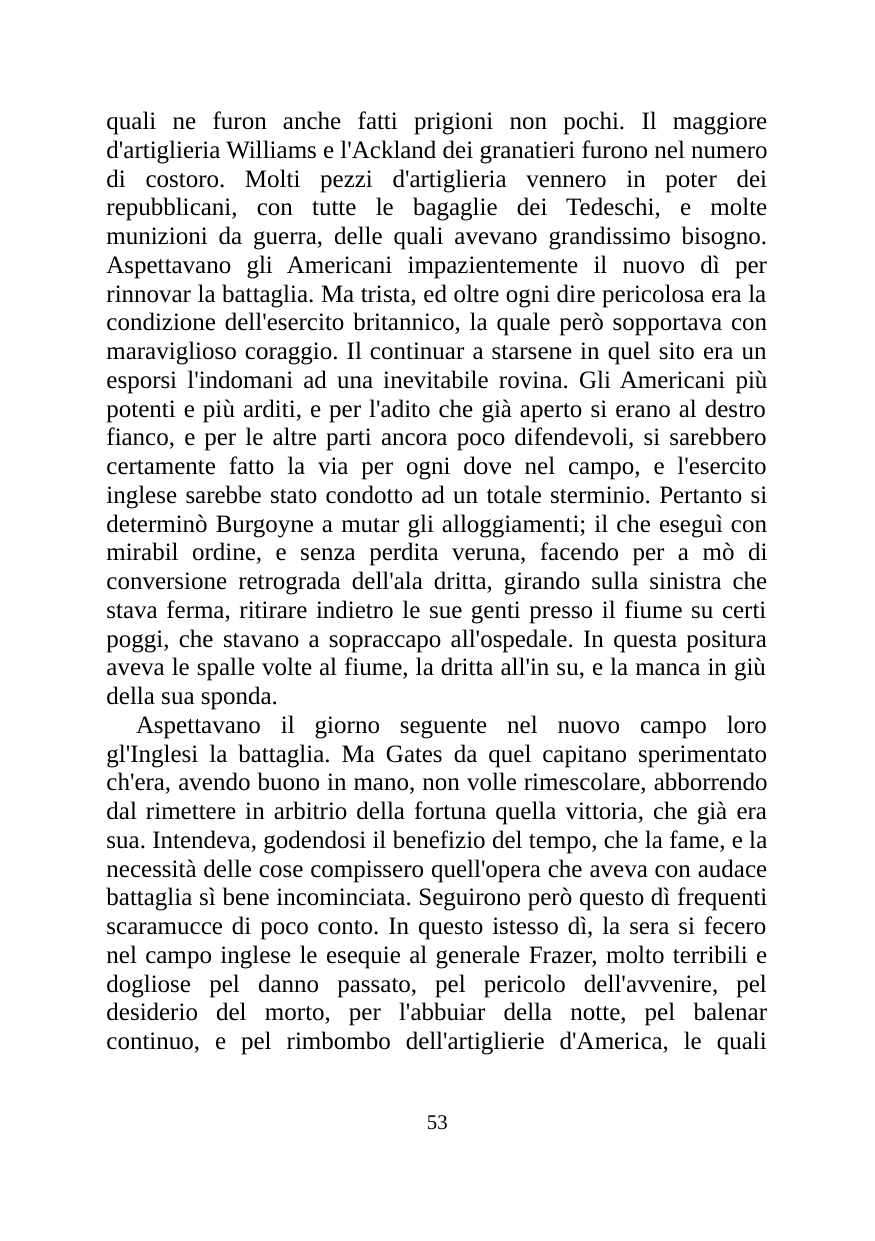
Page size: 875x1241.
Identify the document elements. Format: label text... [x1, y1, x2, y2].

text Aspettavano il giorno seguente nel nuovo campo loro gl'Inglesi la battaglia. Ma Gates da quel capitano sperimentato ch'era, avendo buono in mano, non volle rimescolare, abborrendo dal rimettere in arbitrio della fortuna quella vittoria, che già era sua. Intendeva, godendosi il benefizio del tempo, che la fame, e la necessità delle cose compissero quell'opera che aveva con audace battaglia sì bene incominciata. Seguirono però questo dì frequenti scaramucce di poco conto. In questo istesso dì, la sera si fecero nel campo inglese le esequie al generale Frazer, molto terribili e dogliose pel danno passato, pel pericolo dell'avvenire, pel desiderio del morto, per l'abbuiar della notte, pel balenar continuo, e pel rimbombo dell'artiglierie d'America, le quali [106, 710, 768, 1055]
text quali ne furon anche fatti prigioni non pochi. Il maggiore d'artiglieria Williams e l'Ackland dei granatieri furono nel numero di costoro. Molti pezzi d'artiglieria vennero in poter dei repubblicani, con tutte le bagaglie dei Tedeschi, e molte munizioni da guerra, delle quali avevano grandissimo bisogno. Aspettavano gli Americani impazientemente il nuovo dì per rinnovar la battaglia. Ma trista, ed oltre ogni dire pericolosa era la condizione dell'esercito britannico, la quale però sopportava con maraviglioso coraggio. Il continuar a starsene in quel sito era un esporsi l'indomani ad una inevitabile rovina. Gli Americani più potenti e più arditi, e per l'adito che già aperto si erano al destro fianco, e per le altre parti ancora poco difendevoli, si sarebbero certamente fatto la via per ogni dove nel campo, e l'esercito inglese sarebbe stato condotto ad un totale sterminio. Pertanto si determinò Burgoyne a mutar gli alloggiamenti; il che eseguì con mirabil ordine, e senza perdita veruna, facendo per a mò di conversione retrograda dell'ala dritta, girando sulla sinistra che stava ferma, ritirare indietro le sue genti presso il fiume su certi poggi, che stavano a sopraccapo all'ospedale. In questa positura aveva le spalle volte al fiume, la dritta all'in su, e la manca in giù della sua sponda. [106, 106, 768, 710]
